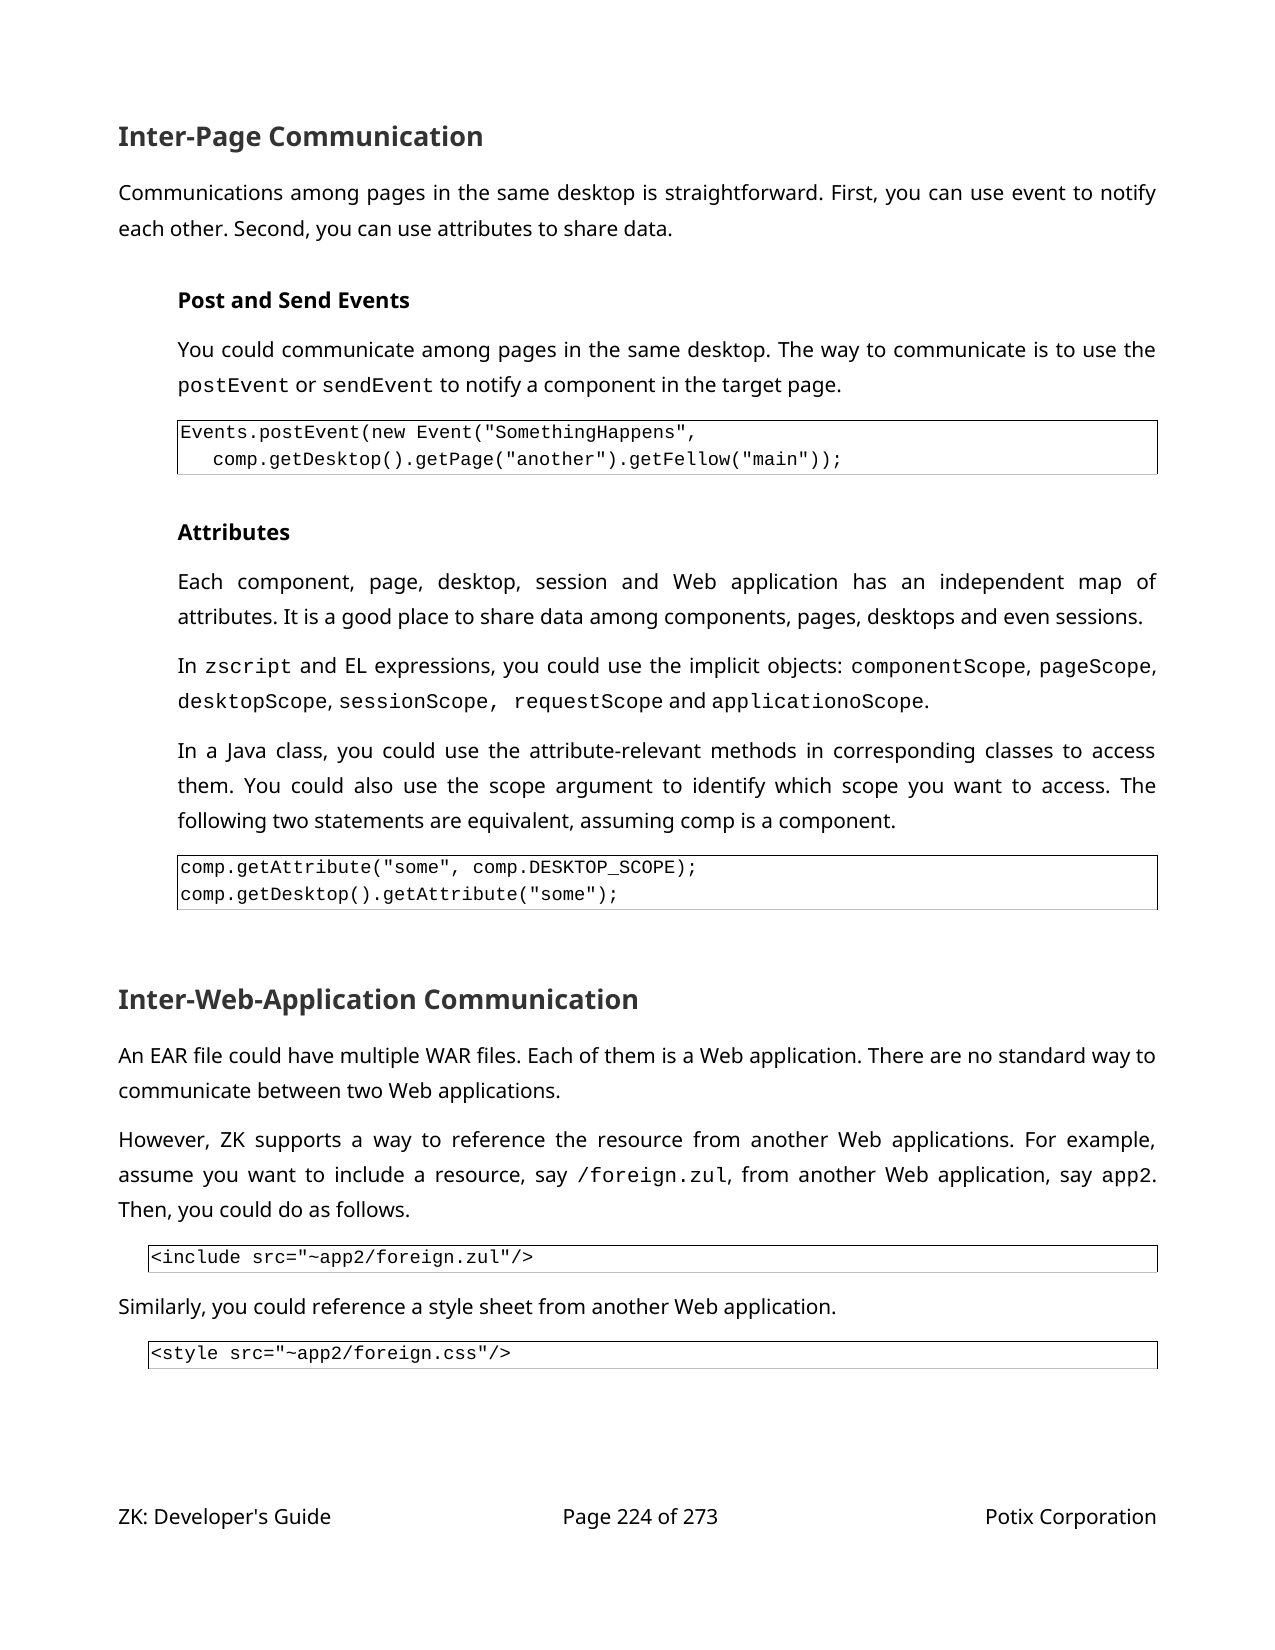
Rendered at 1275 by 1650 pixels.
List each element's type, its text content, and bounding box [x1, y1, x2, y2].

subtitle Inter-Page Communication [118, 118, 1157, 155]
text <include src="~app2/foreign.zul"/> [149, 1246, 1157, 1272]
text Similarly, you could reference a style sheet from another Web application. [118, 1292, 1157, 1321]
text Each component, page, desktop, session and Web application has an independent map of attributes. It is a good place to share data among components, pages, desktops and even sessions. [177, 567, 1157, 631]
text You could communicate among pages in the same desktop. The way to communicate is to use the postEvent or sendEvent to notify a component in the target page. [177, 335, 1157, 399]
subtitle Post and Send Events [177, 284, 1157, 314]
text comp.getDesktop().getAttribute("some"); [178, 882, 1157, 909]
text Communications among pages in the same desktop is straightforward. First, you can use event to notify each other. Second, you can use attributes to share data. [118, 178, 1157, 242]
text However, ZK supports a way to reference the resource from another Web applications. For example, assume you want to include a resource, say /foreign.zul, from another Web application, say app2. Then, you could do as follows. [118, 1125, 1157, 1224]
text <style src="~app2/foreign.css"/> [149, 1342, 1157, 1368]
subtitle Attributes [177, 516, 1157, 546]
text comp.getDesktop().getPage("another").getFellow("main")); [178, 447, 1157, 474]
subtitle Inter-Web-Application Communication [118, 980, 1157, 1017]
text In zscript and EL expressions, you could use the implicit objects: componentScope, pageScope, desktopScope, sessionScope, requestScope and applicationoScope. [177, 651, 1157, 715]
text comp.getAttribute("some", comp.DESKTOP_SCOPE); [178, 856, 1157, 879]
text In a Java class, you could use the attribute-relevant methods in corresponding classes to access them. You could also use the scope argument to identify which scope you want to access. The following two statements are equivalent, assuming comp is a component. [177, 736, 1157, 834]
text Events.postEvent(new Event("SomethingHappens", [178, 421, 1157, 444]
text An EAR file could have multiple WAR files. Each of them is a Web application. There are no standard way to communicate between two Web applications. [118, 1041, 1157, 1104]
